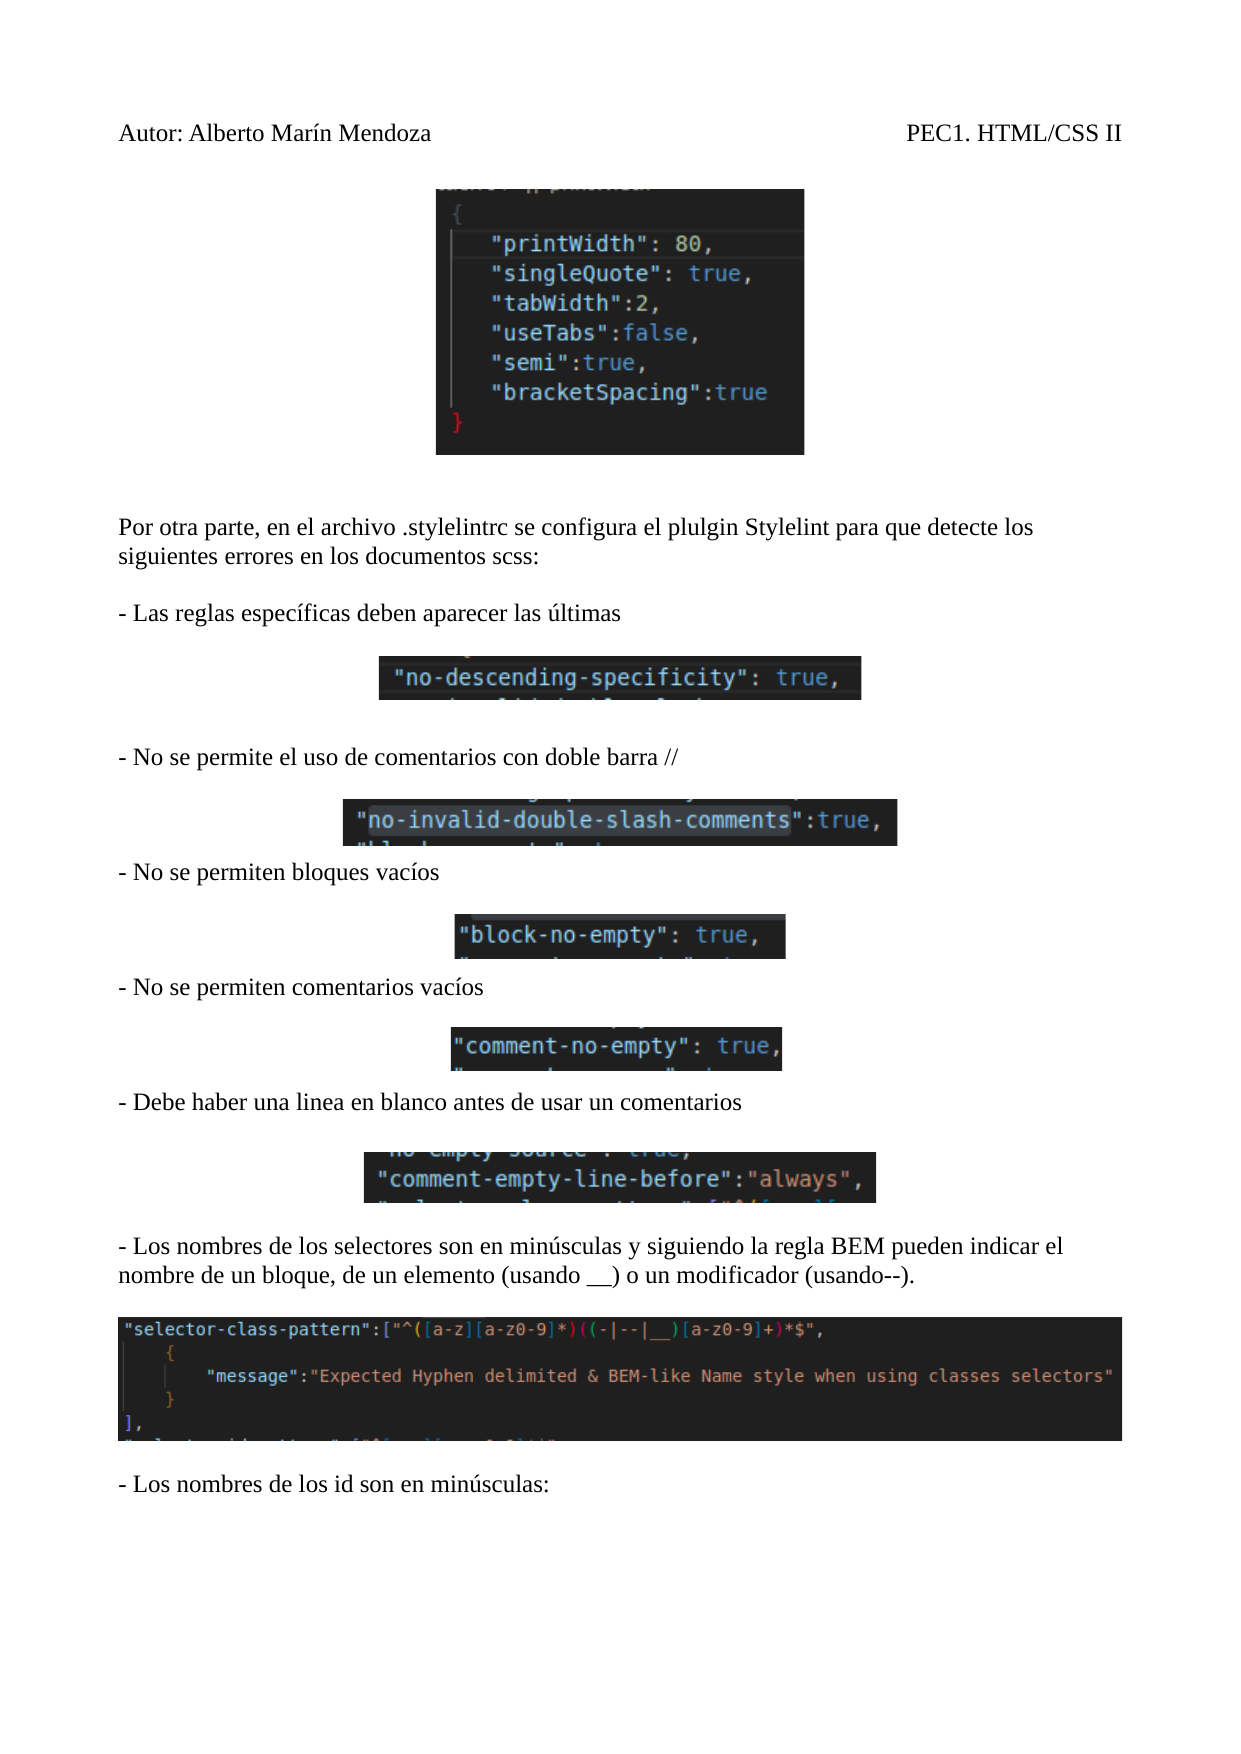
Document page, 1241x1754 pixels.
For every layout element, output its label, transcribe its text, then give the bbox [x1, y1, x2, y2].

text - Los nombres de los id son en minúsculas: [118, 1469, 1122, 1498]
picture [378, 656, 862, 700]
picture [454, 914, 786, 959]
picture [363, 1152, 877, 1203]
text - No se permiten comentarios vacíos [118, 972, 1122, 1001]
picture [118, 1317, 1123, 1441]
text - Los nombres de los selectores son en minúsculas y siguiendo la regla BEM pueden indicar el nombre de un bloque, de un elemento (usando __) o un modificador (usando--). [118, 1231, 1122, 1288]
picture [342, 799, 898, 846]
text Por otra parte, en el archivo .stylelintrc se configura el plulgin Stylelint para que detecte los siguientes errores en los documentos scss: [118, 512, 1122, 570]
text - Las reglas específicas deben aparecer las últimas [118, 598, 1122, 627]
text - No se permite el uso de comentarios con doble barra // [118, 742, 1122, 771]
picture [435, 189, 805, 455]
text - No se permiten bloques vacíos [118, 857, 1122, 886]
picture [450, 1027, 783, 1071]
text - Debe haber una linea en blanco antes de usar un comentarios [118, 1087, 1122, 1116]
